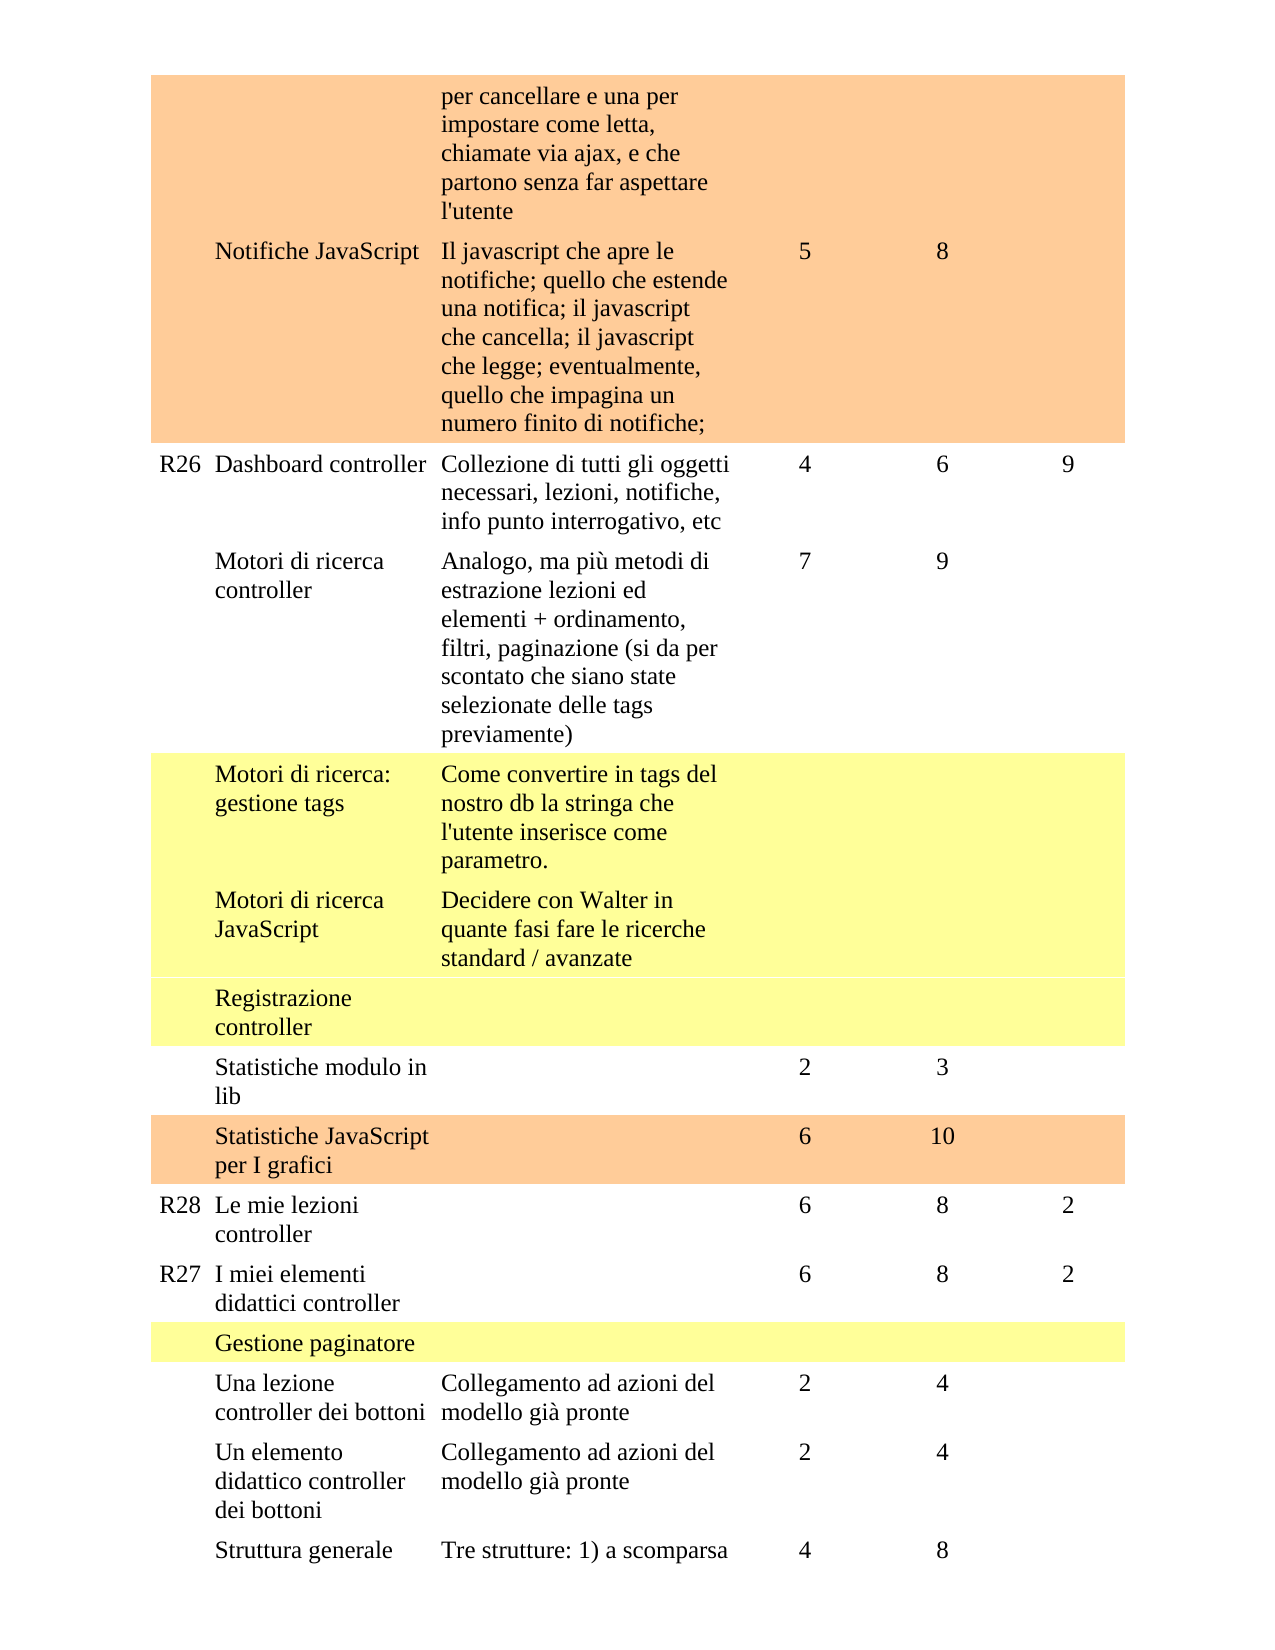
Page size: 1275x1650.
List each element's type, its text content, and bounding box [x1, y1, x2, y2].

table_cell [435, 1184, 736, 1253]
table_cell R26 [151, 443, 209, 541]
table_cell Dashboard controller [209, 443, 435, 541]
table_cell Notifiche JavaScript [209, 230, 435, 443]
table_cell 2 [1011, 1253, 1125, 1322]
table_cell [151, 1046, 209, 1115]
table_cell [151, 1322, 209, 1362]
table_cell [1011, 753, 1125, 880]
table_cell 3 [874, 1046, 1011, 1115]
table_cell 2 [736, 1431, 874, 1529]
table_cell 4 [874, 1431, 1011, 1529]
table_cell Statistiche JavaScript per I grafici [209, 1115, 435, 1184]
table_cell [435, 1322, 736, 1362]
table_cell [151, 753, 209, 880]
table_cell [874, 880, 1011, 977]
table_cell 6 [874, 443, 1011, 541]
table_cell Collegamento ad azioni del modello già pronte [435, 1431, 736, 1529]
table_cell Una lezione controller dei bottoni [209, 1363, 435, 1431]
table_cell [151, 75, 209, 230]
table_cell Come convertire in tags del nostro db la stringa che l'utente inserisce come parametro. [435, 753, 736, 880]
table_cell [736, 1322, 874, 1362]
table_cell Analogo, ma più metodi di estrazione lezioni ed elementi + ordinamento, filtri, paginazione (si da per scontato che siano state selezionate delle tags previamente) [435, 541, 736, 753]
table_cell 5 [736, 230, 874, 443]
table_cell Tre strutture: 1) a scomparsa [435, 1529, 736, 1569]
table_cell [736, 978, 874, 1046]
table_cell [1011, 1115, 1125, 1184]
table_cell Gestione paginatore [209, 1322, 435, 1362]
table_cell Collegamento ad azioni del modello già pronte [435, 1363, 736, 1431]
table_cell 8 [874, 1184, 1011, 1253]
table_cell Collezione di tutti gli oggetti necessari, lezioni, notifiche, info punto interrogativo, etc [435, 443, 736, 541]
table_cell [151, 230, 209, 443]
table_cell [874, 1322, 1011, 1362]
table_cell [874, 978, 1011, 1046]
table_cell 8 [874, 230, 1011, 443]
table_cell I miei elementi didattici controller [209, 1253, 435, 1322]
table_cell [435, 1046, 736, 1115]
table_cell Motori di ricerca controller [209, 541, 435, 753]
table_cell 4 [736, 443, 874, 541]
table_cell 4 [874, 1363, 1011, 1431]
table_cell per cancellare e una per impostare come letta, chiamate via ajax, e che partono senza far aspettare l'utente [435, 75, 736, 230]
table_cell 2 [736, 1046, 874, 1115]
table_cell [1011, 1046, 1125, 1115]
table_cell [736, 880, 874, 977]
table_cell [1011, 978, 1125, 1046]
table_cell 2 [1011, 1184, 1125, 1253]
table_cell [1011, 1322, 1125, 1362]
table_cell [736, 753, 874, 880]
table_cell 6 [736, 1253, 874, 1322]
table_cell Struttura generale [209, 1529, 435, 1569]
table_cell R27 [151, 1253, 209, 1322]
table_cell Un elemento didattico controller dei bottoni [209, 1431, 435, 1529]
table_cell 8 [874, 1529, 1011, 1569]
table_cell [151, 1115, 209, 1184]
table_cell 4 [736, 1529, 874, 1569]
table_cell Il javascript che apre le notifiche; quello che estende una notifica; il javascript che cancella; il javascript che legge; eventualmente, quello che impagina un numero finito di notifiche; [435, 230, 736, 443]
table_cell 6 [736, 1115, 874, 1184]
table_cell Statistiche modulo in lib [209, 1046, 435, 1115]
table_cell [1011, 880, 1125, 977]
table_cell 7 [736, 541, 874, 753]
table_cell [151, 541, 209, 753]
table_cell Le mie lezioni controller [209, 1184, 435, 1253]
table_cell [151, 978, 209, 1046]
table_cell [1011, 541, 1125, 753]
table_cell [151, 1363, 209, 1431]
table_cell 10 [874, 1115, 1011, 1184]
table_cell 6 [736, 1184, 874, 1253]
table_cell [1011, 75, 1125, 230]
table_cell [1011, 1529, 1125, 1569]
table_cell [151, 1431, 209, 1529]
table_cell [435, 1253, 736, 1322]
table_cell [151, 880, 209, 977]
table_cell Registrazione controller [209, 978, 435, 1046]
table_cell [151, 1529, 209, 1569]
table_cell 9 [874, 541, 1011, 753]
table_cell Decidere con Walter in quante fasi fare le ricerche standard / avanzate [435, 880, 736, 977]
table_cell [209, 75, 435, 230]
table_cell [1011, 1363, 1125, 1431]
table_cell Motori di ricerca JavaScript [209, 880, 435, 977]
table_cell [874, 753, 1011, 880]
table_cell [874, 75, 1011, 230]
table_cell 8 [874, 1253, 1011, 1322]
table_cell [435, 1115, 736, 1184]
table_cell 2 [736, 1363, 874, 1431]
table_cell R28 [151, 1184, 209, 1253]
table_cell [435, 978, 736, 1046]
table_cell [736, 75, 874, 230]
table_cell [1011, 230, 1125, 443]
table_cell 9 [1011, 443, 1125, 541]
table_cell [1011, 1431, 1125, 1529]
table_cell Motori di ricerca: gestione tags [209, 753, 435, 880]
